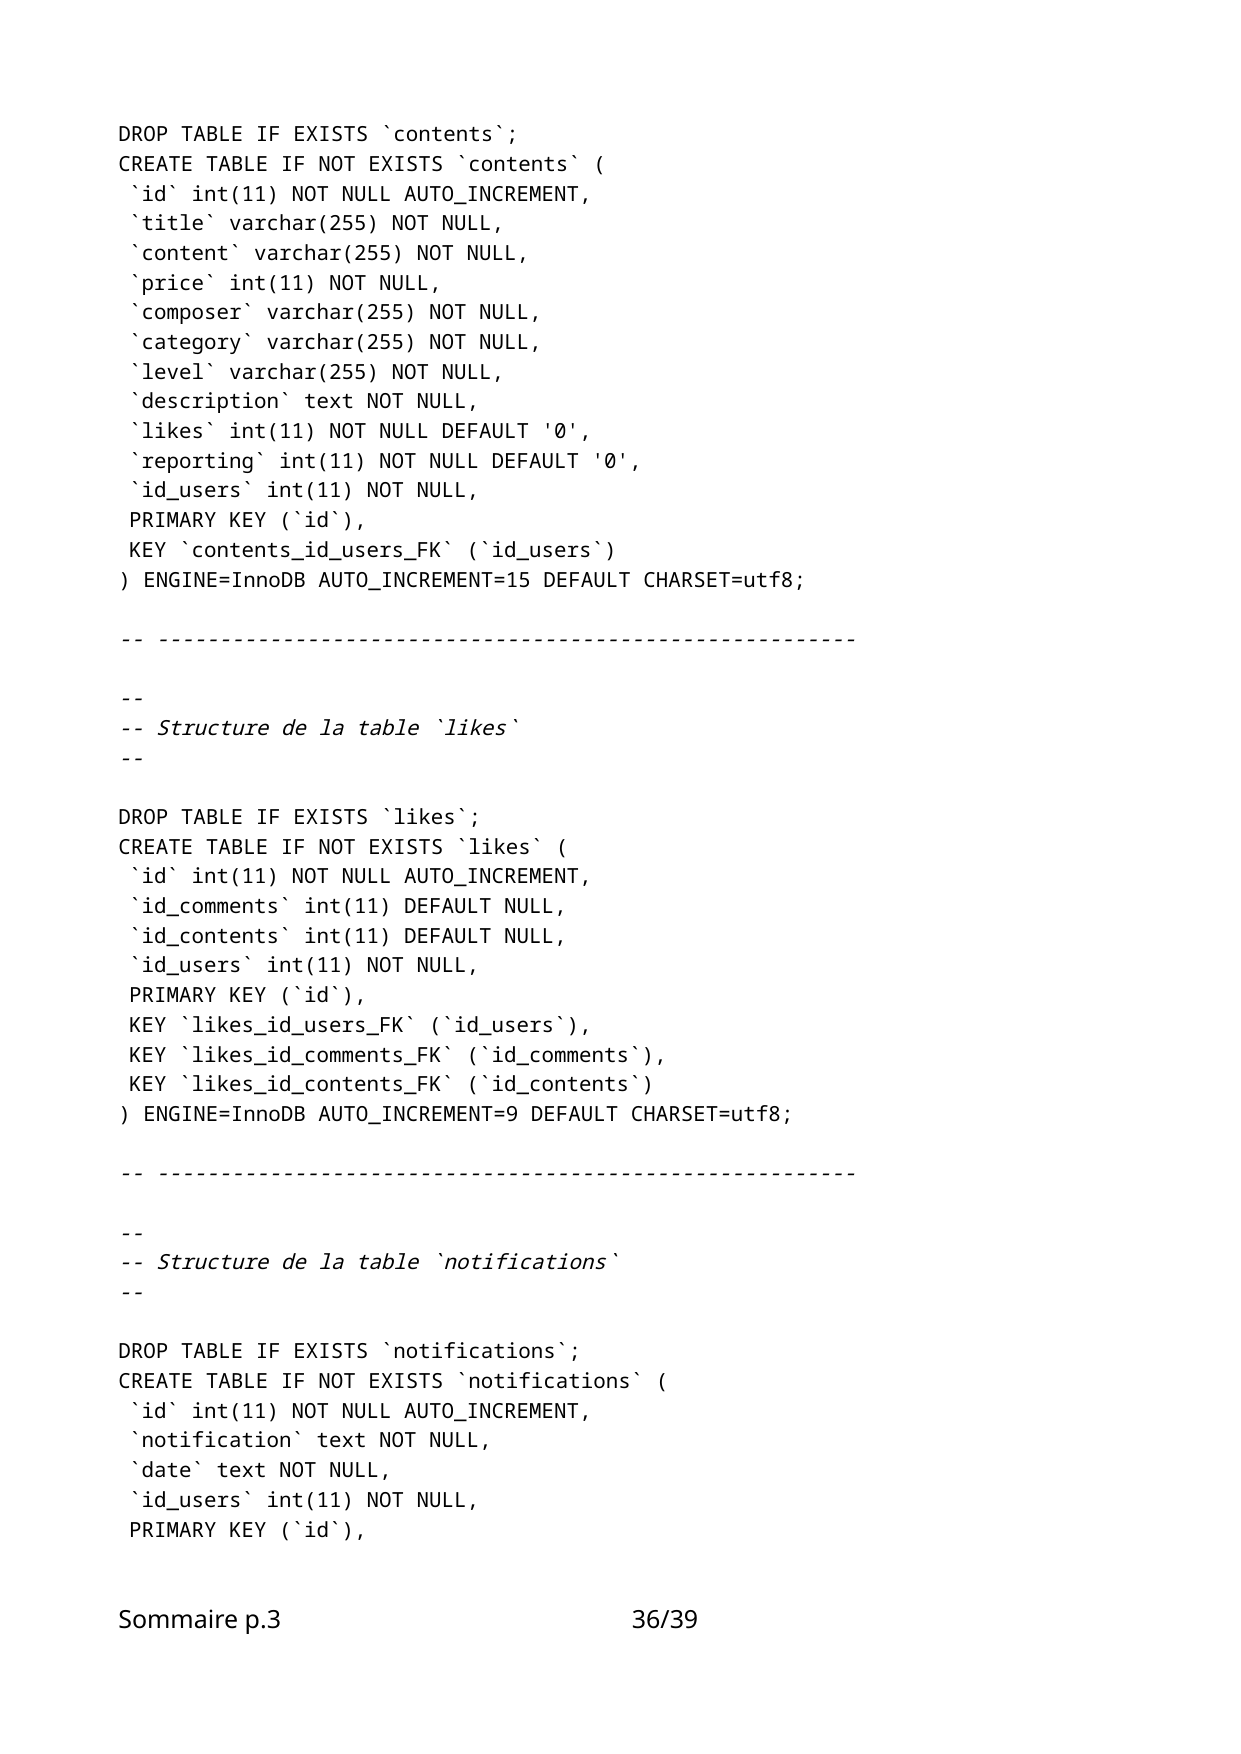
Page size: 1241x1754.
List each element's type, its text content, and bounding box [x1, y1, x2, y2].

text PRIMARY KEY (`id`), [118, 1513, 1122, 1543]
text KEY `contents_id_users_FK` (`id_users`) [118, 534, 1122, 563]
text `likes` int(11) NOT NULL DEFAULT '0', [118, 415, 1122, 445]
text `id_users` int(11) NOT NULL, [118, 949, 1122, 979]
text `notification` text NOT NULL, [118, 1424, 1122, 1454]
text `id` int(11) NOT NULL AUTO_INCREMENT, [118, 1395, 1122, 1424]
text `reporting` int(11) NOT NULL DEFAULT '0', [118, 445, 1122, 474]
text `id_comments` int(11) DEFAULT NULL, [118, 890, 1122, 920]
text KEY `likes_id_contents_FK` (`id_contents`) [118, 1068, 1122, 1098]
text -- [118, 1276, 1122, 1306]
text `category` varchar(255) NOT NULL, [118, 326, 1122, 356]
text -- Structure de la table `notifications` [118, 1246, 1122, 1276]
text `id_users` int(11) NOT NULL, [118, 1484, 1122, 1513]
text `id` int(11) NOT NULL AUTO_INCREMENT, [118, 177, 1122, 207]
text ) ENGINE=InnoDB AUTO_INCREMENT=9 DEFAULT CHARSET=utf8; [118, 1098, 1122, 1127]
text `level` varchar(255) NOT NULL, [118, 356, 1122, 385]
text -- [118, 742, 1122, 771]
text `date` text NOT NULL, [118, 1454, 1122, 1484]
text -- Structure de la table `likes` [118, 712, 1122, 742]
text `id` int(11) NOT NULL AUTO_INCREMENT, [118, 860, 1122, 890]
text PRIMARY KEY (`id`), [118, 979, 1122, 1009]
text DROP TABLE IF EXISTS `likes`; [118, 801, 1122, 831]
text ) ENGINE=InnoDB AUTO_INCREMENT=15 DEFAULT CHARSET=utf8; [118, 563, 1122, 593]
text `composer` varchar(255) NOT NULL, [118, 296, 1122, 326]
text KEY `likes_id_users_FK` (`id_users`), [118, 1009, 1122, 1038]
text `content` varchar(255) NOT NULL, [118, 237, 1122, 267]
text -- -------------------------------------------------------- [118, 623, 1122, 652]
text KEY `likes_id_comments_FK` (`id_comments`), [118, 1038, 1122, 1068]
text DROP TABLE IF EXISTS `notifications`; [118, 1335, 1122, 1365]
text DROP TABLE IF EXISTS `contents`; [118, 118, 1122, 148]
text -- [118, 1217, 1122, 1246]
text `id_contents` int(11) DEFAULT NULL, [118, 920, 1122, 949]
text CREATE TABLE IF NOT EXISTS `contents` ( [118, 148, 1122, 177]
text `description` text NOT NULL, [118, 385, 1122, 415]
text PRIMARY KEY (`id`), [118, 504, 1122, 534]
text `title` varchar(255) NOT NULL, [118, 207, 1122, 237]
text -- -------------------------------------------------------- [118, 1157, 1122, 1187]
text CREATE TABLE IF NOT EXISTS `notifications` ( [118, 1365, 1122, 1395]
text `id_users` int(11) NOT NULL, [118, 474, 1122, 504]
text `price` int(11) NOT NULL, [118, 267, 1122, 296]
text CREATE TABLE IF NOT EXISTS `likes` ( [118, 831, 1122, 860]
text -- [118, 682, 1122, 712]
